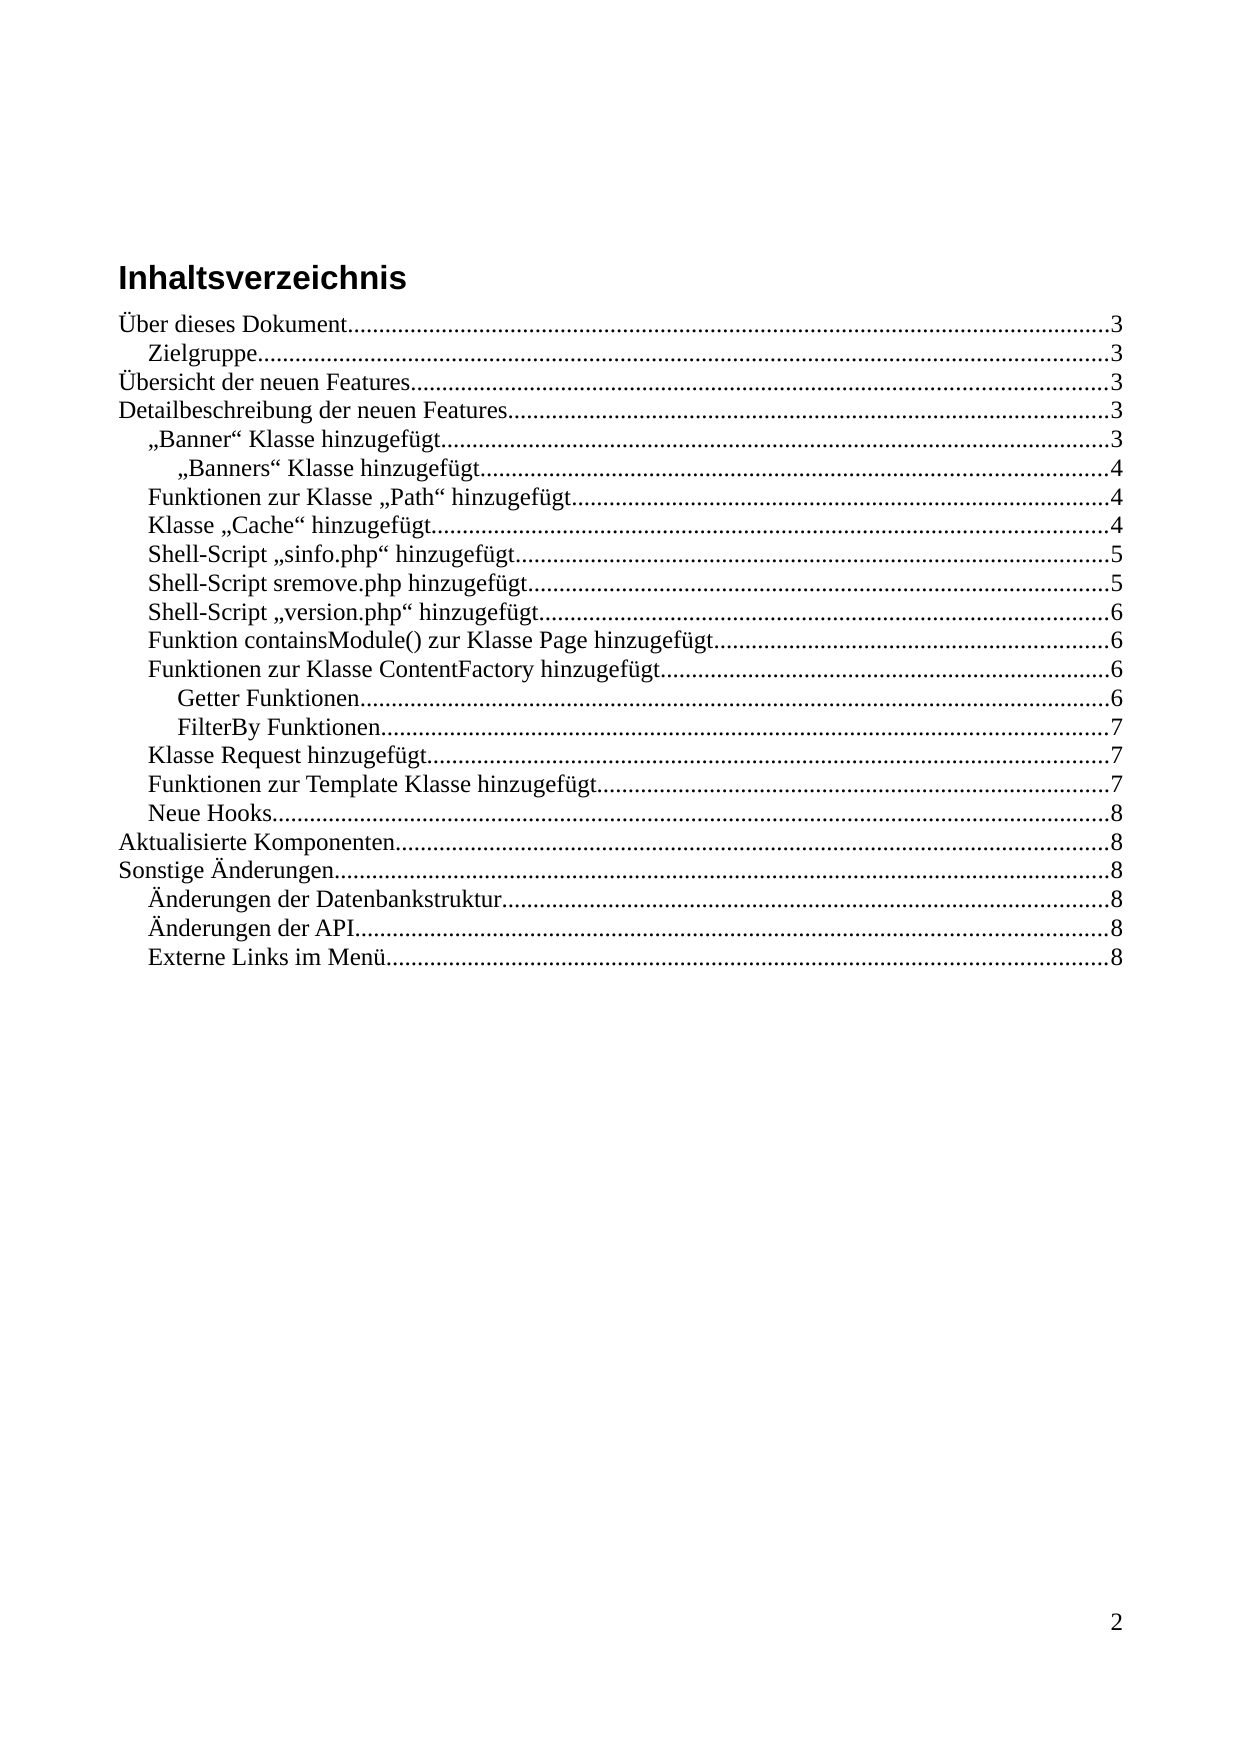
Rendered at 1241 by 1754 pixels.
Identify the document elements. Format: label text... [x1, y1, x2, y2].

text Shell-Script „sinfo.php“ hinzugefügt 5 [148, 539, 1123, 568]
text Übersicht der neuen Features 3 [118, 367, 1123, 395]
text Zielgruppe 3 [148, 338, 1123, 367]
text Klasse „Cache“ hinzugefügt 4 [148, 510, 1123, 539]
text Sonstige Änderungen 8 [118, 855, 1123, 884]
subtitle Inhaltsverzeichnis [118, 258, 1123, 297]
text Getter Funktionen 6 [177, 683, 1123, 712]
text Über dieses Dokument 3 [118, 309, 1123, 338]
text Shell-Script sremove.php hinzugefügt 5 [148, 568, 1123, 597]
text Funktionen zur Klasse „Path“ hinzugefügt 4 [148, 482, 1123, 510]
text „Banners“ Klasse hinzugefügt 4 [177, 453, 1123, 482]
text Klasse Request hinzugefügt 7 [148, 740, 1123, 769]
text Änderungen der Datenbankstruktur 8 [148, 884, 1123, 913]
text Funktionen zur Template Klasse hinzugefügt 7 [148, 769, 1123, 798]
text Funktionen zur Klasse ContentFactory hinzugefügt 6 [148, 654, 1123, 683]
text Funktion containsModule() zur Klasse Page hinzugefügt 6 [148, 625, 1123, 654]
text Externe Links im Menü 8 [148, 942, 1123, 970]
text Shell-Script „version.php“ hinzugefügt 6 [148, 597, 1123, 625]
text Neue Hooks 8 [148, 798, 1123, 827]
text „Banner“ Klasse hinzugefügt 3 [148, 424, 1123, 453]
text FilterBy Funktionen 7 [177, 712, 1123, 740]
text Aktualisierte Komponenten 8 [118, 827, 1123, 855]
text Detailbeschreibung der neuen Features 3 [118, 395, 1123, 424]
text Änderungen der API 8 [148, 913, 1123, 942]
